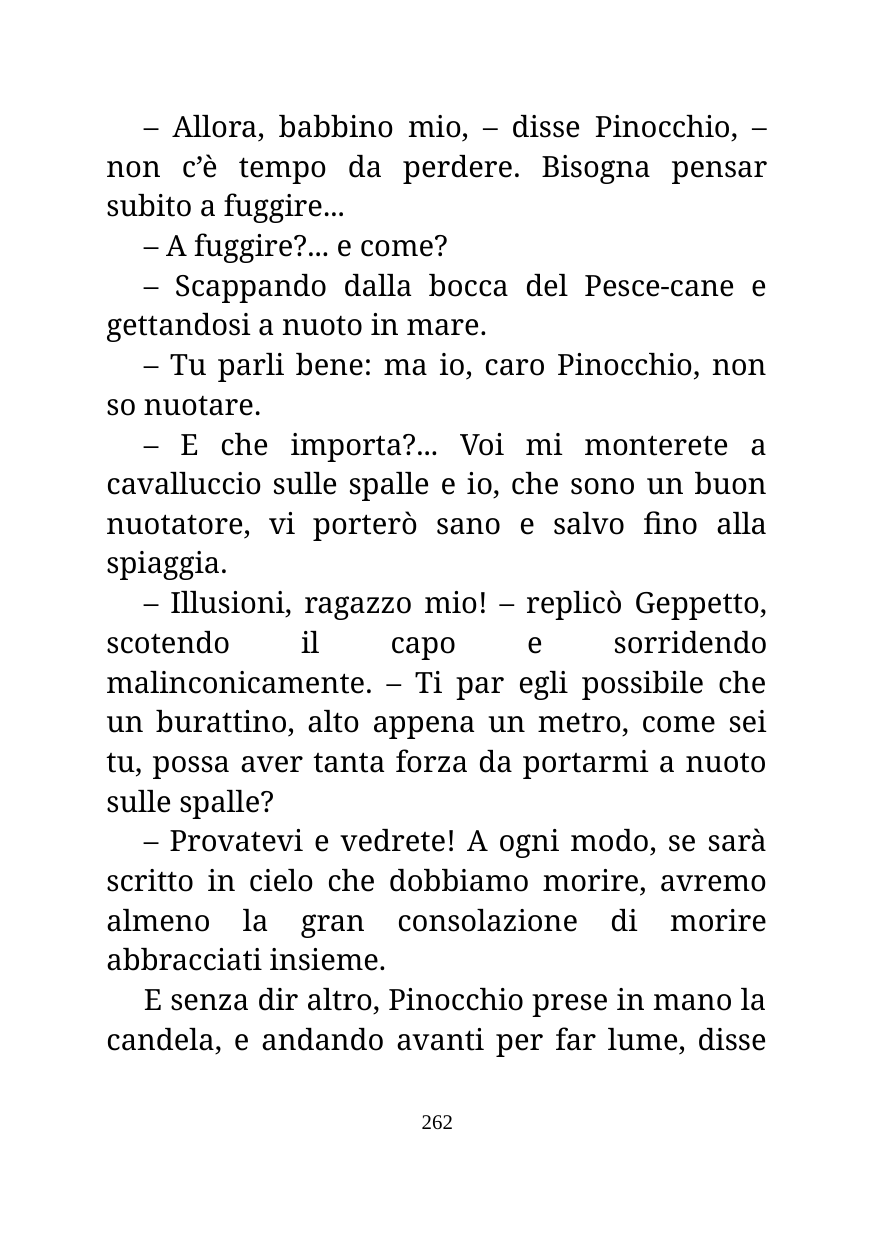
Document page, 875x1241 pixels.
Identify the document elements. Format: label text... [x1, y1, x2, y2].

text – A fuggire?... e come? [106, 225, 768, 265]
text – Tu parli bene: ma io, caro Pinocchio, non so nuotare. [106, 344, 768, 424]
text – Allora, babbino mio, – disse Pinocchio, – non c’è tempo da perdere. Bisogna pensar subito a fuggire... [106, 106, 768, 225]
text – Illusioni, ragazzo mio! – replicò Geppetto, scotendo il capo e sorridendo malinconicamente. – Ti par egli possibile che un burattino, alto appena un metro, come sei tu, possa aver tanta forza da portarmi a nuoto sulle spalle? [106, 582, 768, 821]
text E senza dir altro, Pinocchio prese in mano la candela, e andando avanti per far lume, disse [106, 979, 768, 1059]
text – Scappando dalla bocca del Pesce-cane e gettandosi a nuoto in mare. [106, 265, 768, 344]
text – E che importa?... Voi mi monterete a cavalluccio sulle spalle e io, che sono un buon nuotatore, vi porterò sano e salvo fino alla spiaggia. [106, 424, 768, 582]
text – Provatevi e vedrete! A ogni modo, se sarà scritto in cielo che dobbiamo morire, avremo almeno la gran consolazione di morire abbracciati insieme. [106, 821, 768, 979]
